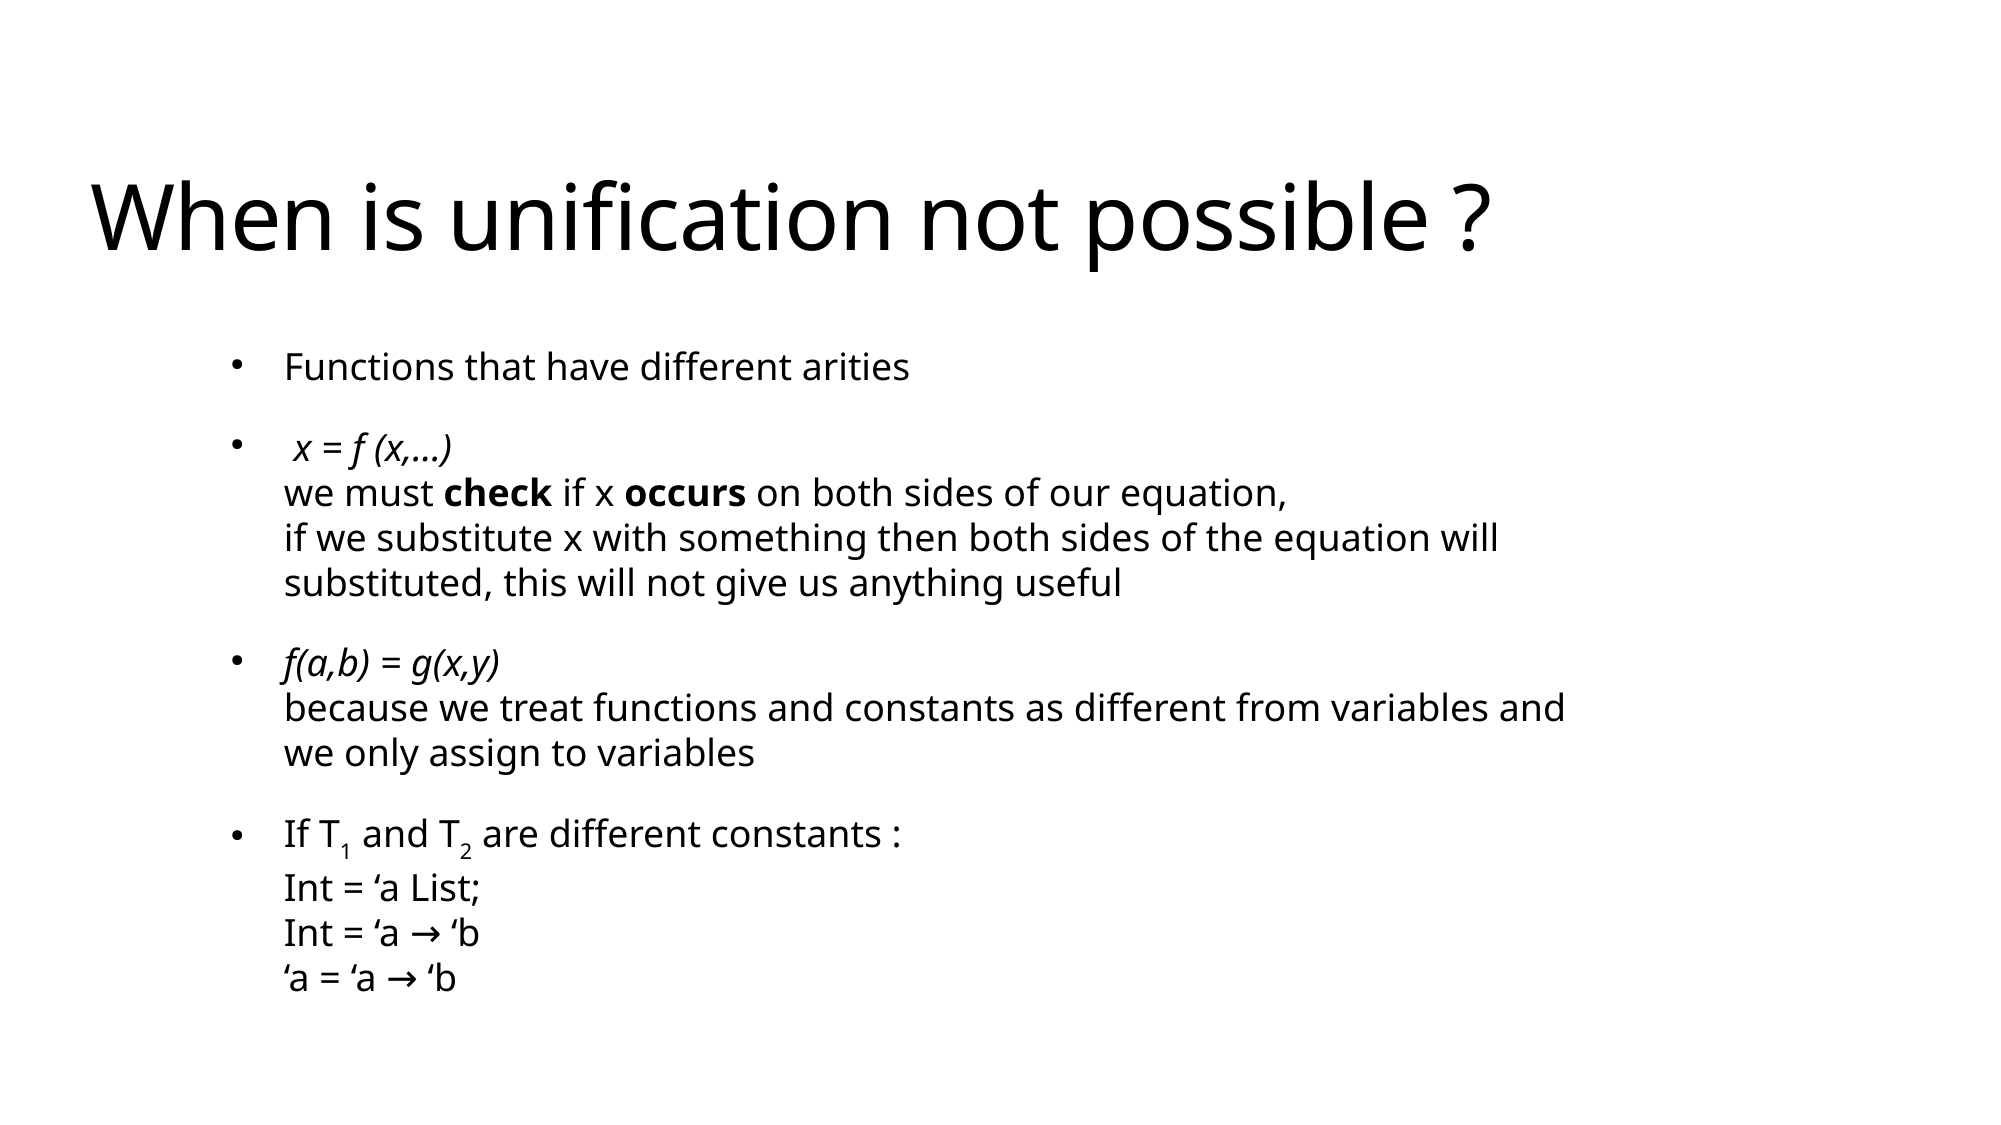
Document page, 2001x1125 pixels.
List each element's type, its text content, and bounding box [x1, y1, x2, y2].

list Functions that have different arities x = f (x,...) we must check if x occurs on both sides of our equation, if we substitute x with something then both sides of the equation will substituted, this will not give us anything useful f(a,b) = g(x,y) because we treat functions and constants as different from variables and we only assign to variables If T1 and T2 are different constants : Int = ‘a List; Int = ‘a → ‘b ‘a = ‘a → ‘b [212, 335, 1591, 1050]
title When is unification not possible ? [75, 60, 1666, 278]
